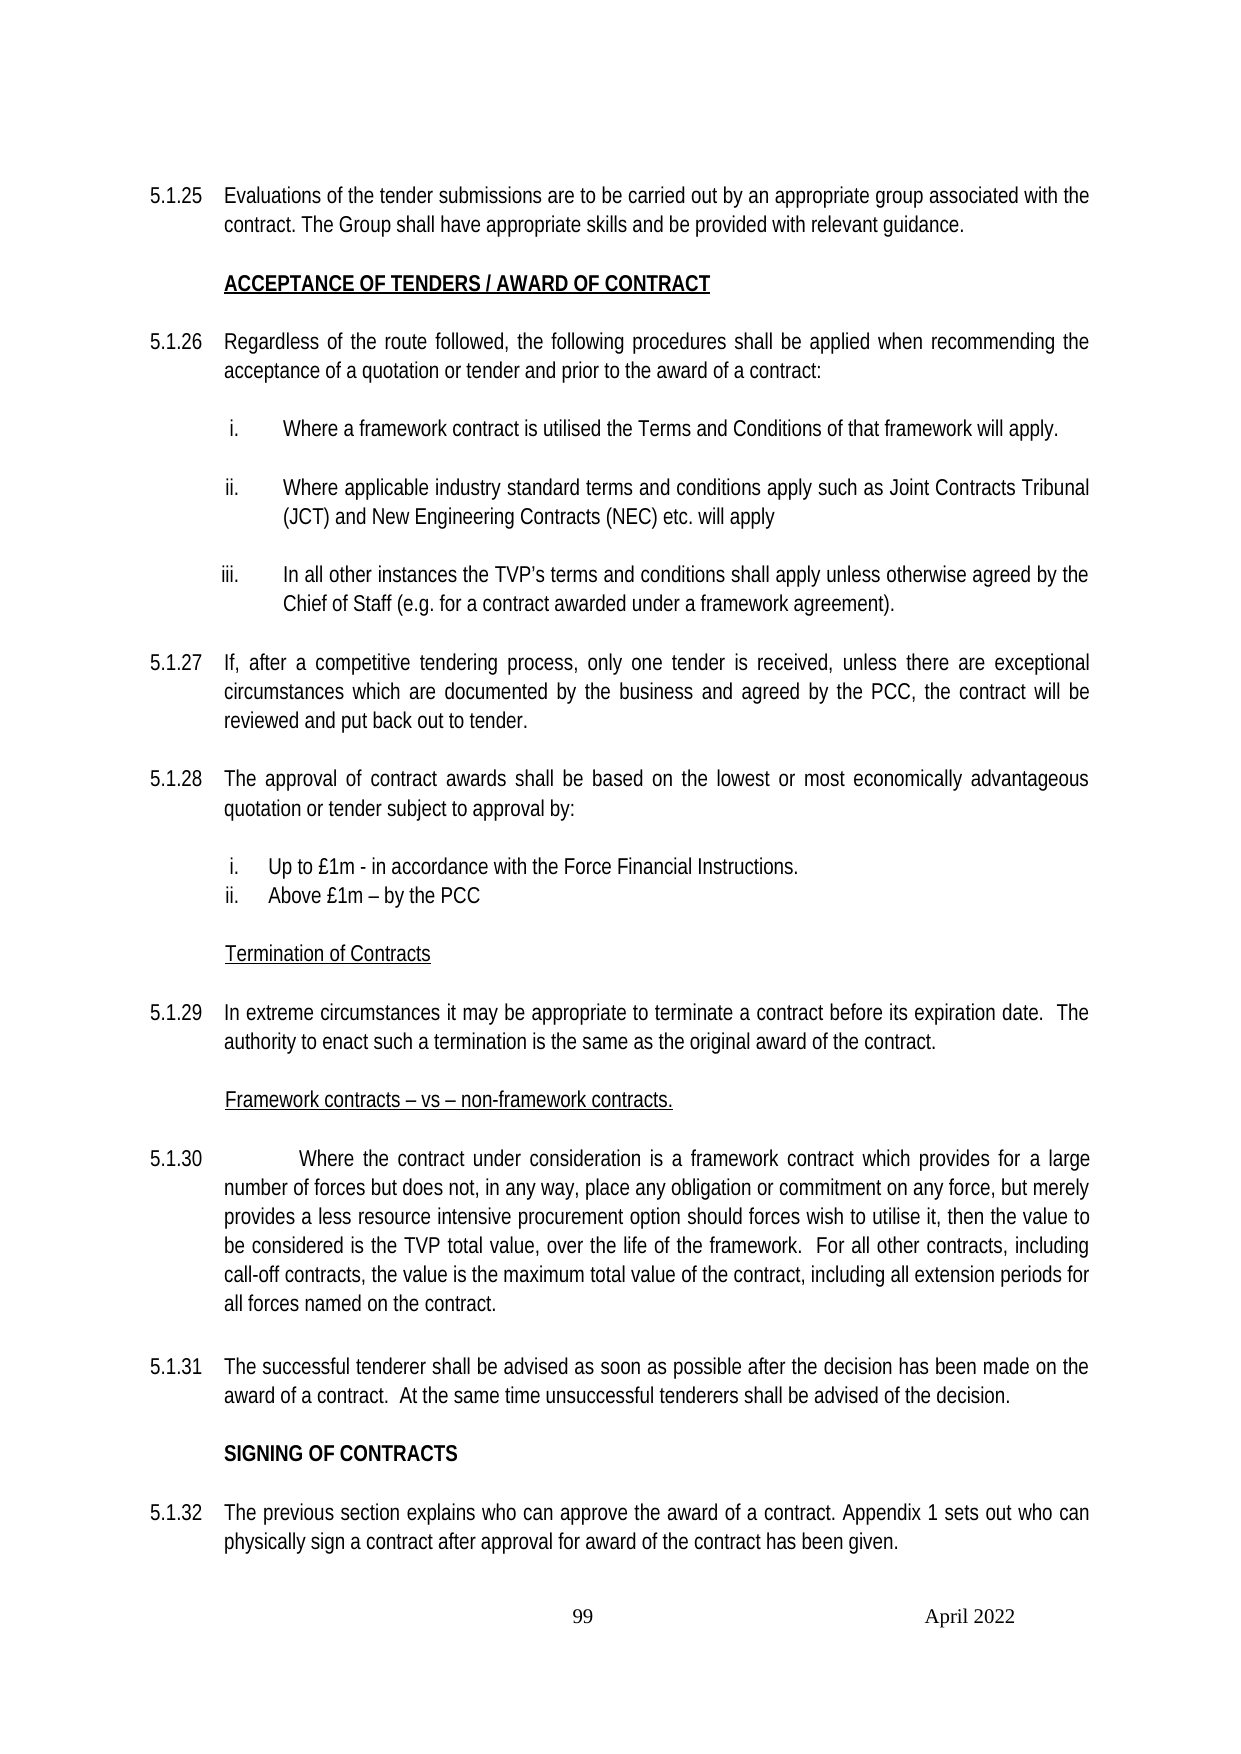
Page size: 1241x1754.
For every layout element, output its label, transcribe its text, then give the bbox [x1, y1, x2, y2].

list Regardless of the route followed, the following procedures shall be applied when recommending the acceptance of a quotation or tender and prior to the award of a contract: [150, 325, 1090, 383]
list The approval of contract awards shall be based on the lowest or most economically advantageous quotation or tender subject to approval by: [150, 762, 1090, 821]
list In extreme circumstances it may be appropriate to terminate a contract before its expiration date. The authority to enact such a termination is the same as the original award of the contract. [150, 996, 1090, 1054]
list The previous section explains who can approve the award of a contract. Appendix 1 sets out who can physically sign a contract after approval for award of the contract has been given. [150, 1496, 1090, 1554]
list Where the contract under consideration is a framework contract which provides for a large number of forces but does not, in any way, place any obligation or commitment on any force, but merely provides a less resource intensive procurement option should forces wish to utilise it, then the value to be considered is the TVP total value, over the life of the framework. For all other contracts, including call-off contracts, the value is the maximum total value of the contract, including all extension periods for all forces named on the contract. [150, 1142, 1090, 1317]
list Evaluations of the tender submissions are to be carried out by an appropriate group associated with the contract. The Group shall have appropriate skills and be provided with relevant guidance. [150, 179, 1090, 237]
list Where a framework contract is utilised the Terms and Conditions of that framework will apply. [239, 412, 1090, 442]
list In all other instances the TVP’s terms and conditions shall apply unless otherwise agreed by the Chief of Staff (e.g. for a contract awarded under a framework agreement). [239, 558, 1090, 617]
list Above £1m – by the PCC [239, 879, 1090, 908]
text ACCEPTANCE OF TENDERS / AWARD OF CONTRACT [224, 267, 1090, 296]
text Framework contracts – vs – non-framework contracts. [225, 1083, 1090, 1112]
list Up to £1m - in accordance with the Force Financial Instructions. [239, 850, 1090, 879]
list The successful tenderer shall be advised as soon as possible after the decision has been made on the award of a contract. At the same time unsuccessful tenderers shall be advised of the decision. [150, 1350, 1090, 1408]
text SIGNING OF CONTRACTS [224, 1437, 1090, 1467]
list Where applicable industry standard terms and conditions apply such as Joint Contracts Tribunal (JCT) and New Engineering Contracts (NEC) etc. will apply [239, 471, 1090, 529]
list If, after a competitive tendering process, only one tender is received, unless there are exceptional circumstances which are documented by the business and agreed by the PCC, the contract will be reviewed and put back out to tender. [150, 646, 1090, 733]
text Termination of Contracts [225, 937, 1090, 967]
